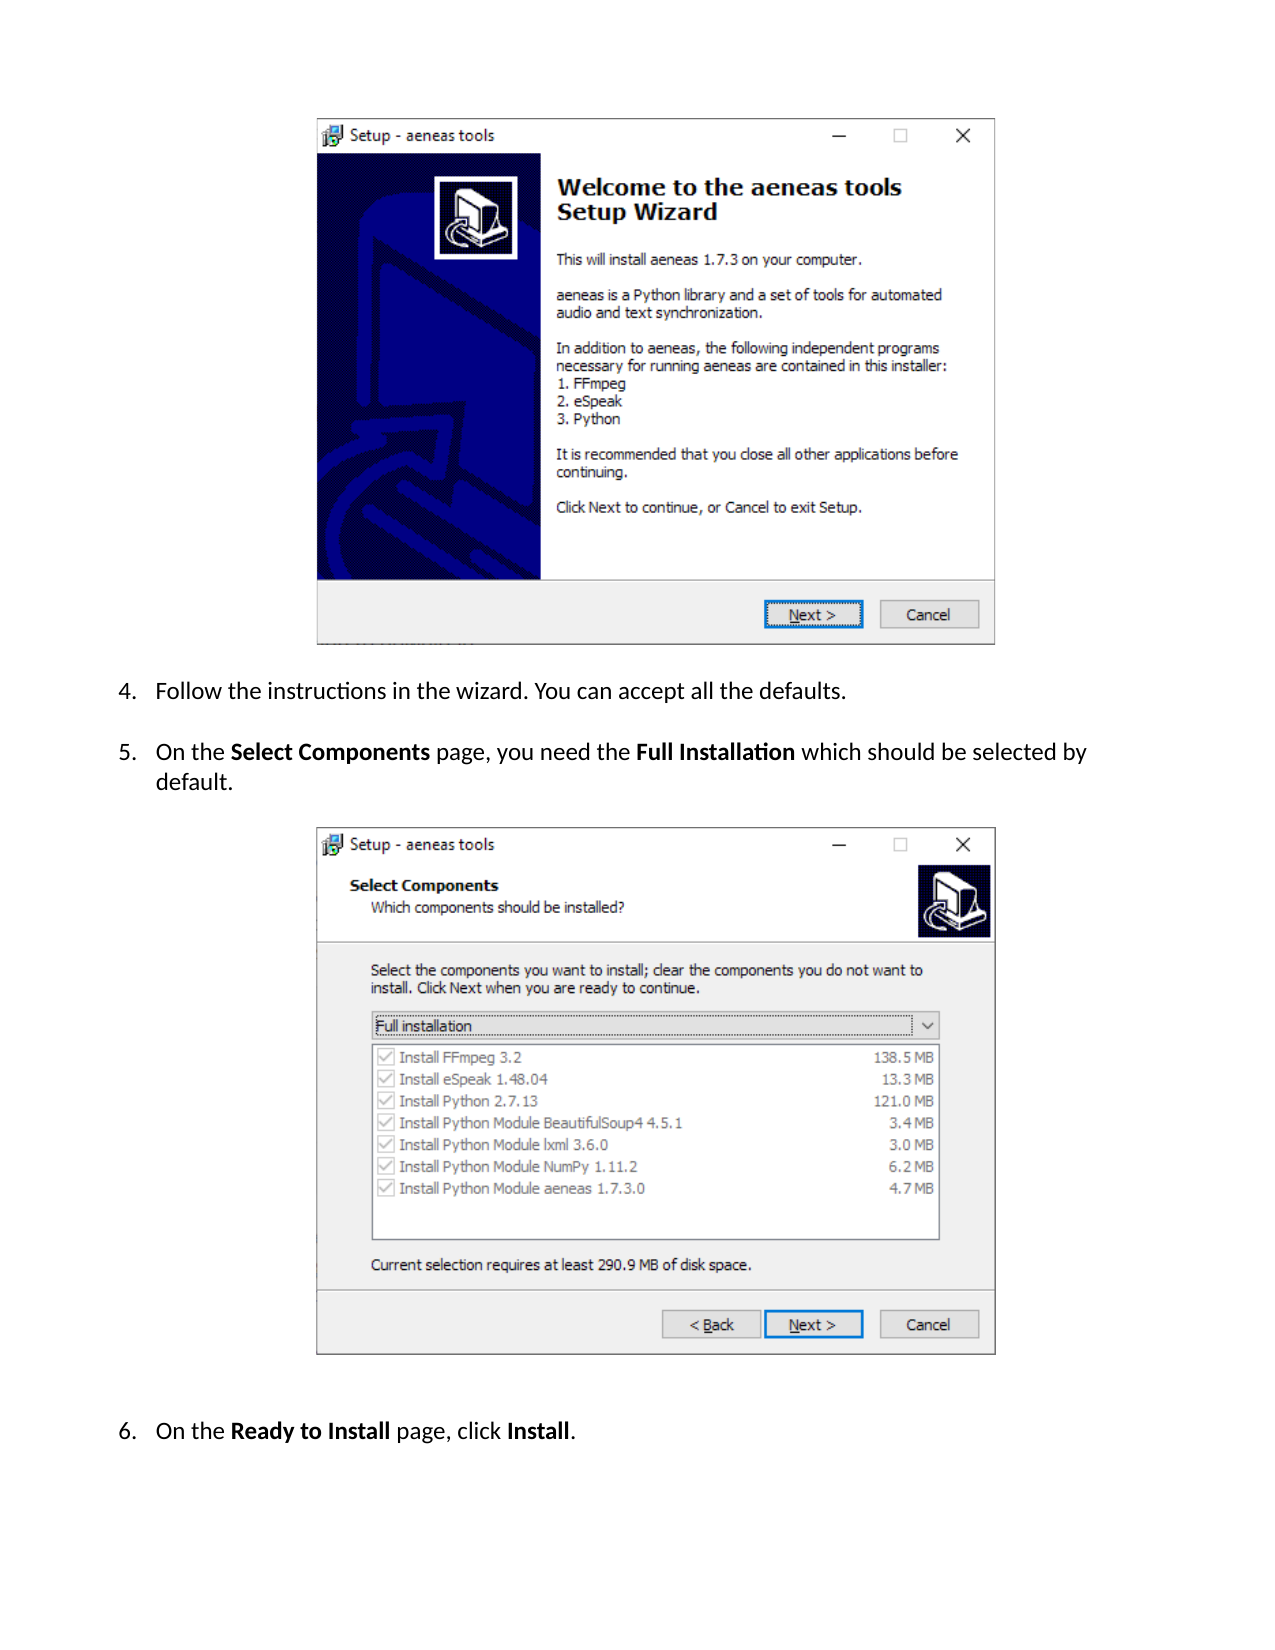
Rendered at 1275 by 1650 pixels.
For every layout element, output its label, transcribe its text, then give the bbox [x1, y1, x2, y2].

list Follow the instructions in the wizard. You can accept all the defaults. [118, 675, 1157, 705]
list On the Select Components page, you need the Full Installation which should be selected by default. [118, 736, 1157, 797]
picture [316, 118, 996, 645]
picture [316, 827, 996, 1355]
list On the Ready to Install page, click Install. [118, 1416, 1157, 1446]
